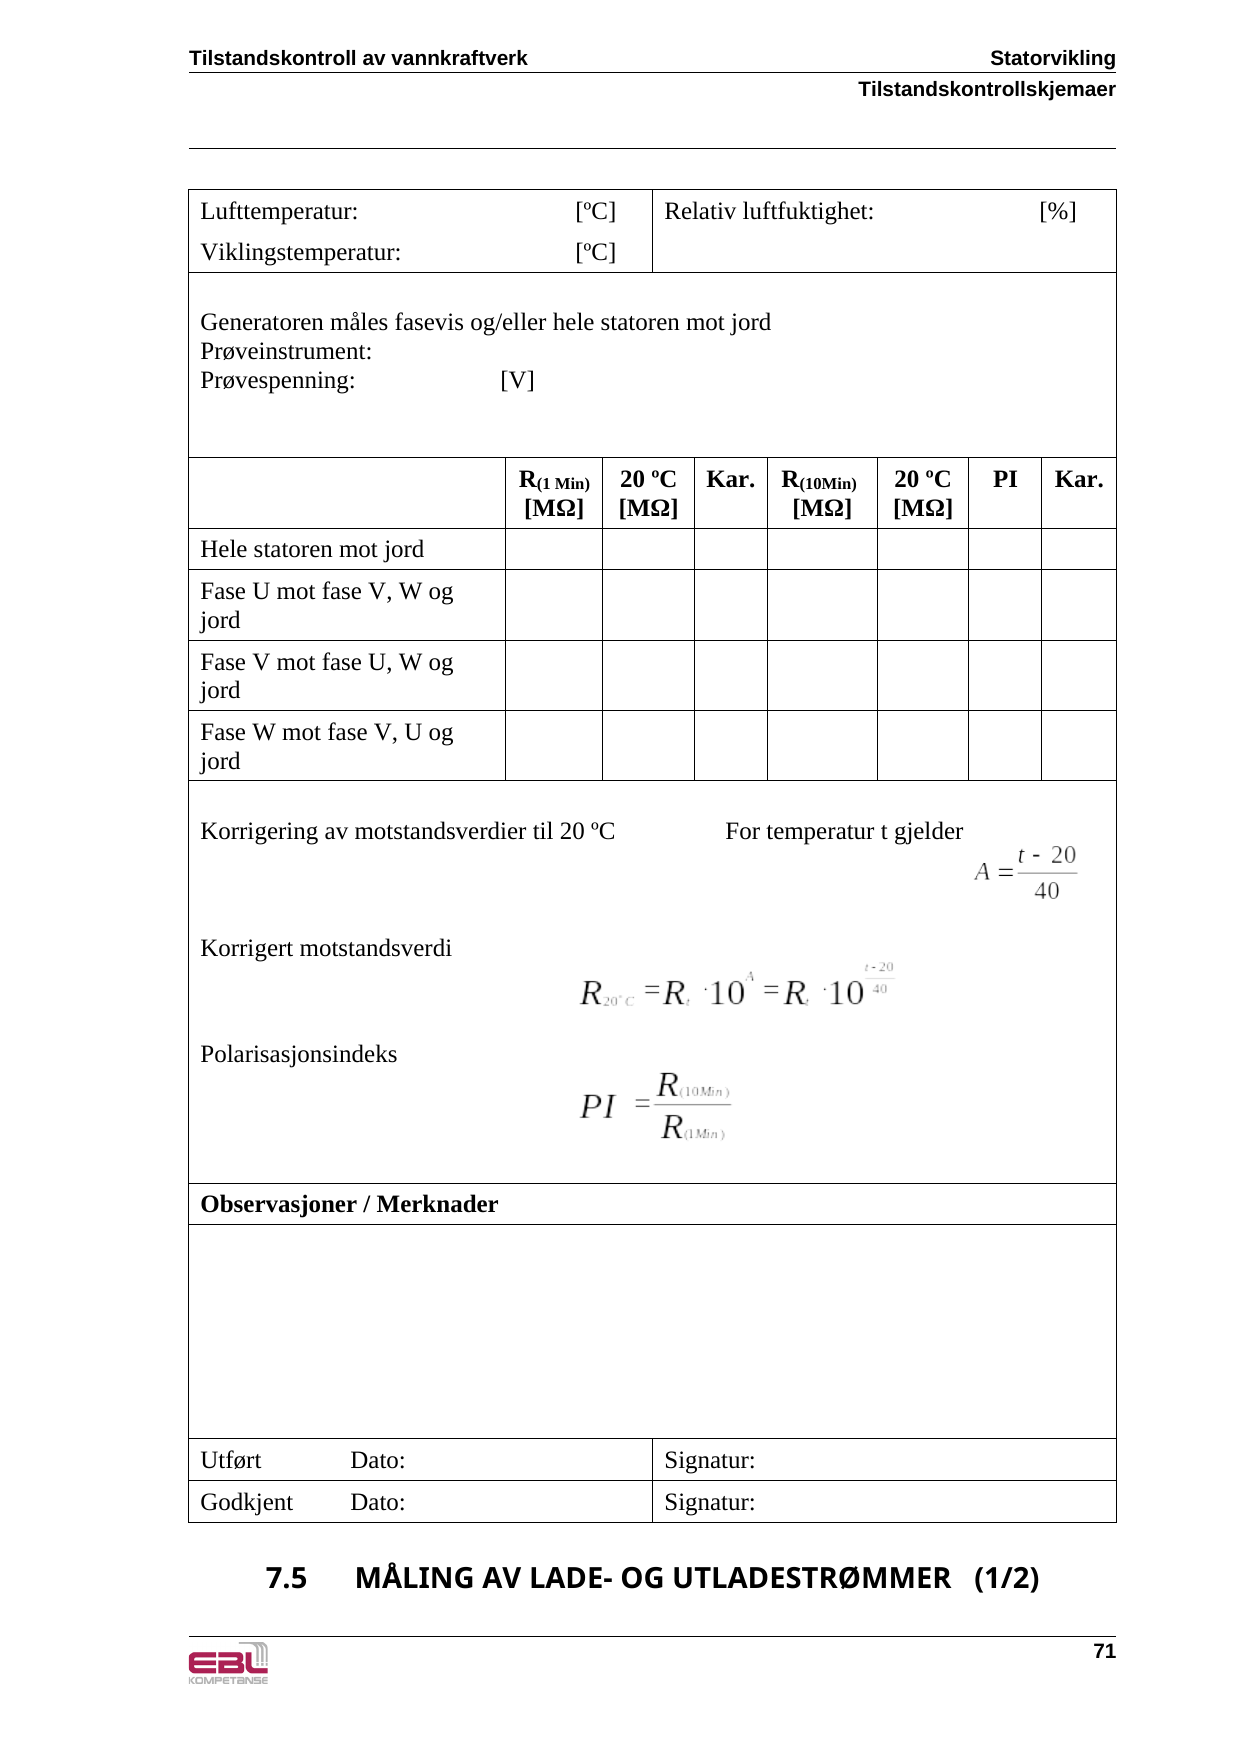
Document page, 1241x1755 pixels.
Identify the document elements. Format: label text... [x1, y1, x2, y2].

table_cell R(1 Min) [MΩ] [506, 458, 602, 527]
table_cell [189, 458, 505, 527]
table_cell Utført Dato: [189, 1439, 652, 1480]
table_cell Korrigering av motstandsverdier til 20 ºC For temperatur t gjelder Korrigert motstandsverdi Polarisasjonsindeks [189, 781, 1116, 1182]
table_cell [506, 529, 602, 569]
table_cell [768, 570, 877, 639]
table_cell [768, 529, 877, 569]
table_cell [695, 570, 767, 639]
table_cell [695, 529, 767, 569]
table_cell Kar. [695, 458, 767, 527]
table_cell [506, 711, 602, 780]
table_header MÅLING AV LADE- OG UTLADESTRØMMER (1/2) [189, 1551, 1116, 1632]
table_cell [768, 641, 877, 710]
table_cell [1042, 711, 1116, 780]
table_cell [189, 1225, 1116, 1438]
table_cell 20 ºC [MΩ] [603, 458, 694, 527]
table_cell [969, 711, 1041, 780]
table_cell [878, 711, 968, 780]
table_cell Fase V mot fase U, W og jord [189, 641, 505, 710]
table_cell [1042, 570, 1116, 639]
table_cell [653, 231, 1116, 272]
table_cell Viklingstemperatur: [ºC] [189, 231, 652, 272]
table_cell [506, 570, 602, 639]
table_cell [969, 570, 1041, 639]
table_cell Fase W mot fase V, U og jord [189, 711, 505, 780]
table_cell Observasjoner / Merknader [189, 1184, 1116, 1224]
table_cell [695, 641, 767, 710]
table_cell [878, 641, 968, 710]
table_cell 20 ºC [MΩ] [878, 458, 968, 527]
table_cell [603, 641, 694, 710]
table_cell [603, 529, 694, 569]
table_cell Kar. [1042, 458, 1116, 527]
table_cell Signatur: [653, 1439, 1116, 1480]
table_cell Generatoren måles fasevis og/eller hele statoren mot jord Prøveinstrument: Prøvespenning: [V] [189, 273, 1116, 457]
table_cell Relativ luftfuktighet: [%] [653, 190, 1116, 231]
table_cell [878, 529, 968, 569]
table_cell PI [969, 458, 1041, 527]
table_cell [768, 711, 877, 780]
table_cell [603, 570, 694, 639]
table_cell Lufttemperatur: [ºC] [189, 190, 652, 231]
table_cell Fase U mot fase V, W og jord [189, 570, 505, 639]
table_cell Hele statoren mot jord [189, 529, 505, 569]
table_cell [1042, 641, 1116, 710]
table_cell Godkjent Dato: [189, 1481, 652, 1522]
table_cell [969, 529, 1041, 569]
table_cell Signatur: [653, 1481, 1116, 1522]
table_cell [603, 711, 694, 780]
table_cell [189, 149, 1116, 189]
table_cell R(10Min) [MΩ] [768, 458, 877, 527]
table_cell [969, 641, 1041, 710]
table_cell [878, 570, 968, 639]
table_cell [1042, 529, 1116, 569]
table_cell [695, 711, 767, 780]
table_cell [506, 641, 602, 710]
